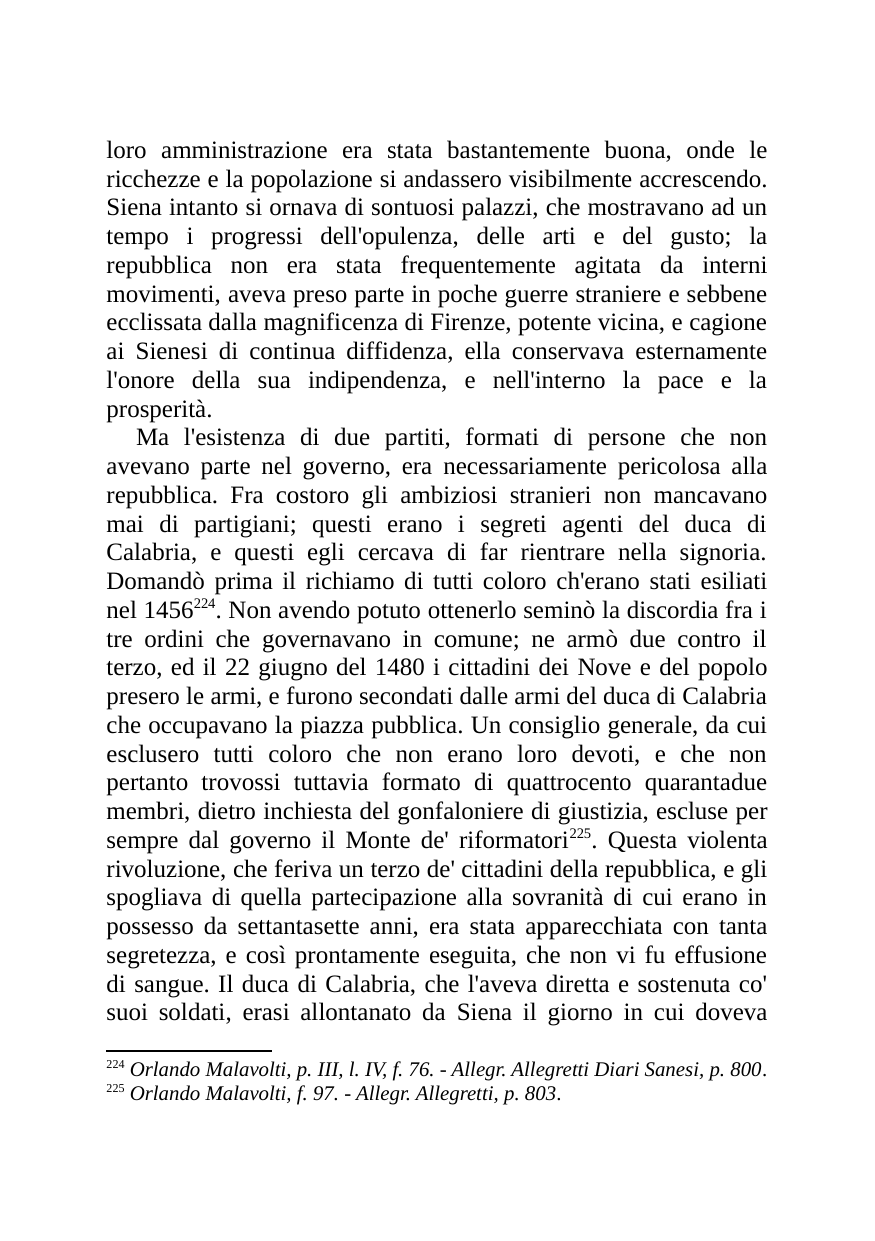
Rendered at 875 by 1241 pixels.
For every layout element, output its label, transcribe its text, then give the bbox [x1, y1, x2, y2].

text Orlando Malavolti, f. 97. - Allegr. Allegretti, p. 803. [106, 1081, 768, 1105]
text Orlando Malavolti, p. III, l. IV, f. 76. - Allegr. Allegretti Diari Sanesi, p. 800. [106, 1057, 768, 1081]
text loro amministrazione era stata bastantemente buona, onde le ricchezze e la popolazione si andassero visibilmente accrescendo. Siena intanto si ornava di sontuosi palazzi, che mostravano ad un tempo i progressi dell'opulenza, delle arti e del gusto; la repubblica non era stata frequentemente agitata da interni movimenti, aveva preso parte in poche guerre straniere e sebbene ecclissata dalla magnificenza di Firenze, potente vicina, e cagione ai Sienesi di continua diffidenza, ella conservava esternamente l'onore della sua indipendenza, e nell'interno la pace e la prosperità. [106, 135, 768, 422]
text Ma l'esistenza di due partiti, formati di persone che non avevano parte nel governo, era necessariamente pericolosa alla repubblica. Fra costoro gli ambiziosi stranieri non mancavano mai di partigiani; questi erano i segreti agenti del duca di Calabria, e questi egli cercava di far rientrare nella signoria. Domandò prima il richiamo di tutti coloro ch'erano stati esiliati nel 1456. Non avendo potuto ottenerlo seminò la discordia fra i tre ordini che governavano in comune; ne armò due contro il terzo, ed il 22 giugno del 1480 i cittadini dei Nove e del popolo presero le armi, e furono secondati dalle armi del duca di Calabria che occupavano la piazza pubblica. Un consiglio generale, da cui esclusero tutti coloro che non erano loro devoti, e che non pertanto trovossi tuttavia formato di quattrocento quarantadue membri, dietro inchiesta del gonfaloniere di giustizia, escluse per sempre dal governo il Monte de' riformatori. Questa violenta rivoluzione, che feriva un terzo de' cittadini della repubblica, e gli spogliava di quella partecipazione alla sovranità di cui erano in possesso da settantasette anni, era stata apparecchiata con tanta segretezza, e così prontamente eseguita, che non vi fu effusione di sangue. Il duca di Calabria, che l'aveva diretta e sostenuta co' suoi soldati, erasi allontanato da Siena il giorno in cui doveva [106, 422, 768, 1026]
